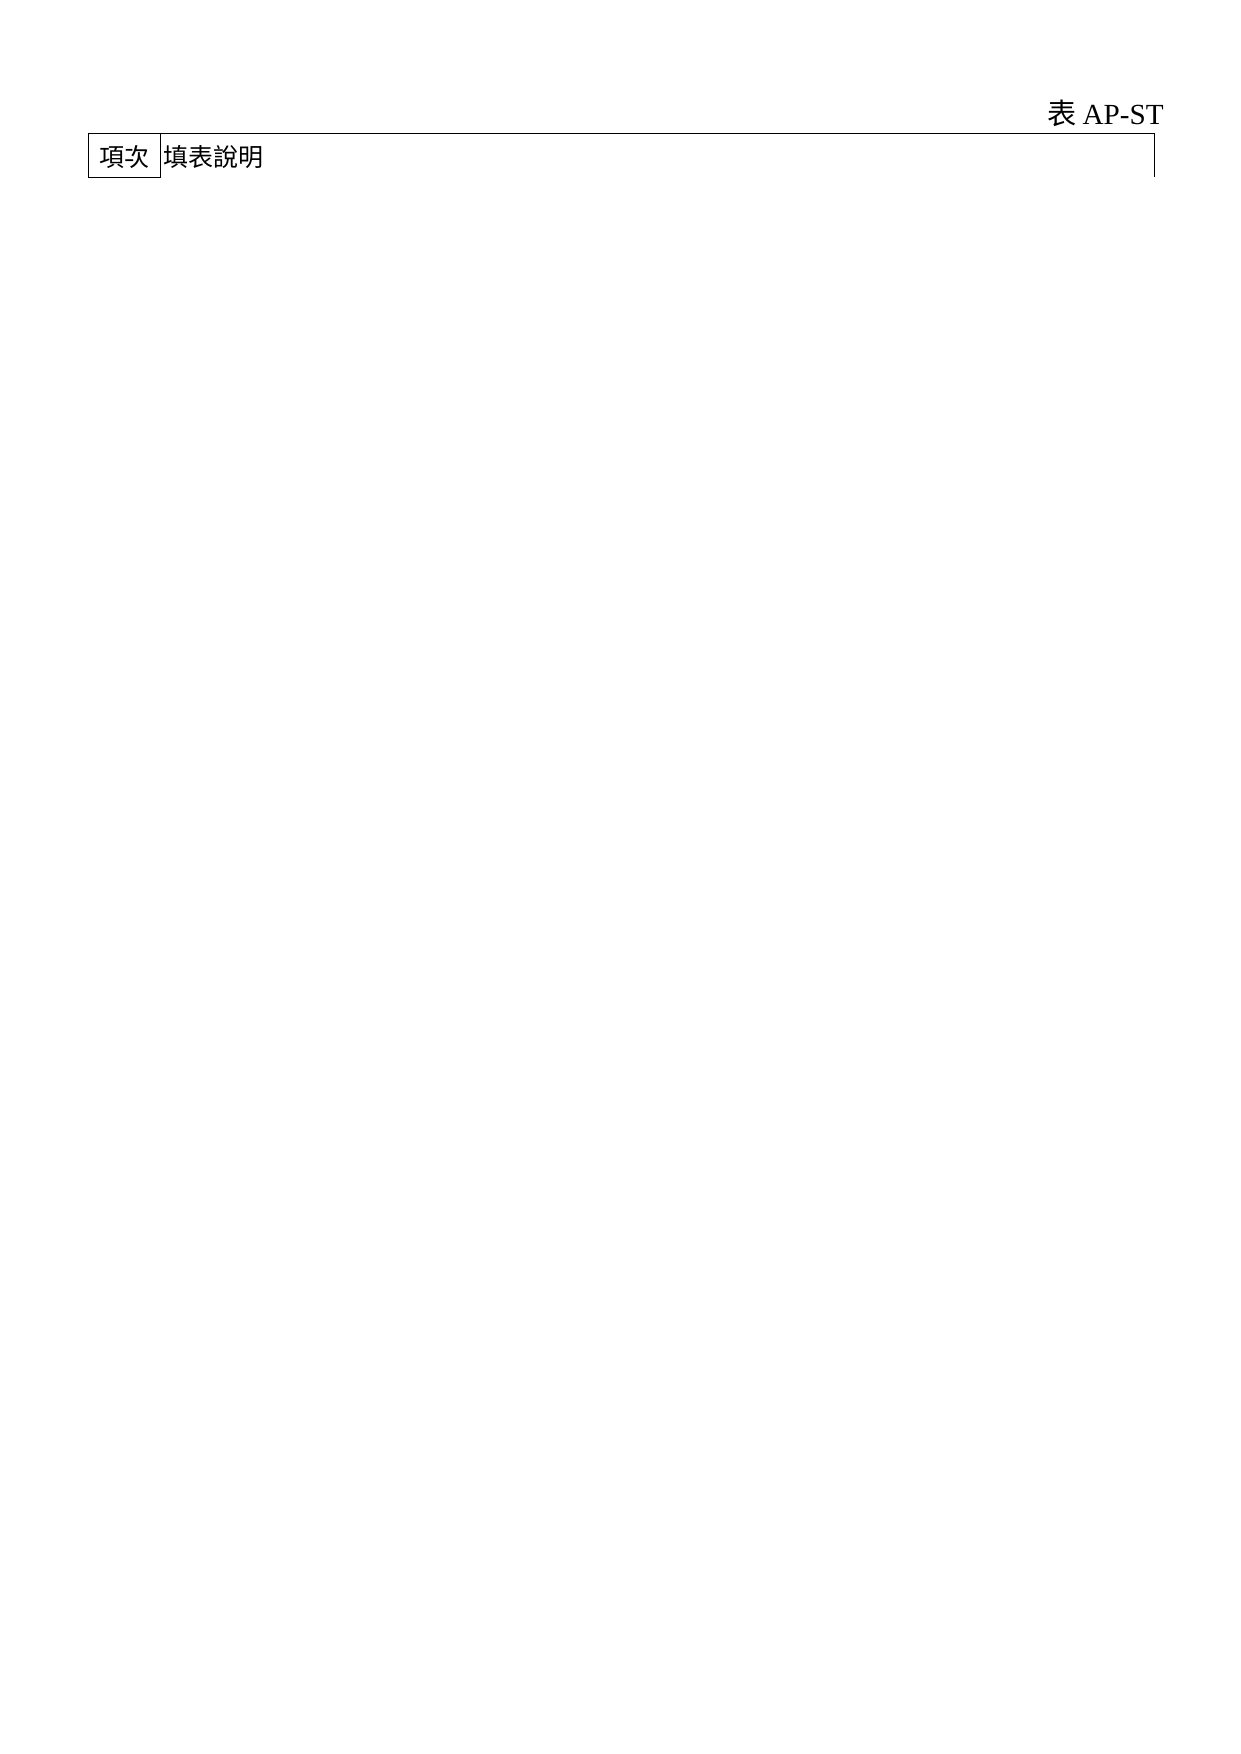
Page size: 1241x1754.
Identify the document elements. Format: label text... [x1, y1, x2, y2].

text 表AP-ST [89, 70, 1163, 133]
table_header 項次 [89, 134, 160, 177]
table_header 填表說明 [161, 134, 1154, 177]
